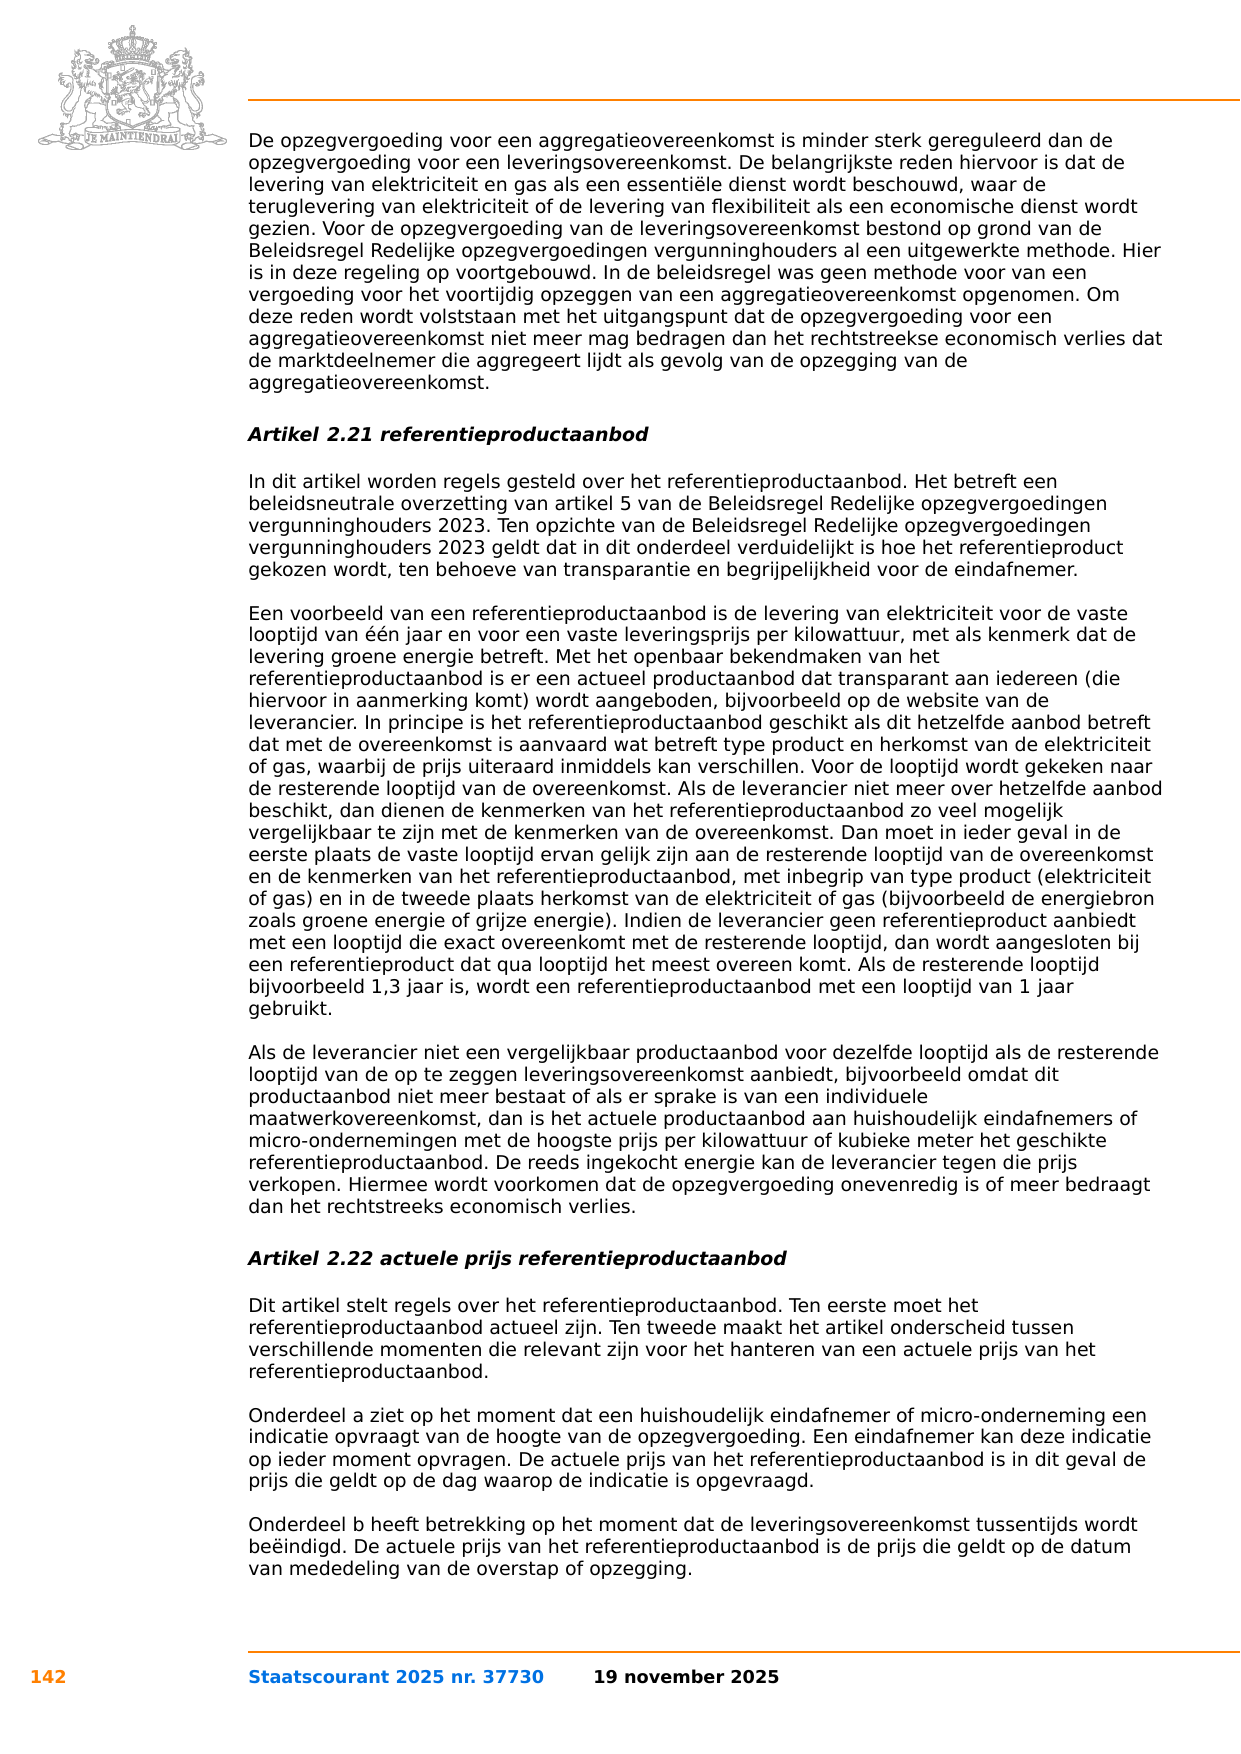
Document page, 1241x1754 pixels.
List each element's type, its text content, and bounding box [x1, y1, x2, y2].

text Dit artikel stelt regels over het referentieproductaanbod. Ten eerste moet het referentieproductaanbod actueel zijn. Ten tweede maakt het artikel onderscheid tussen verschillende momenten die relevant zijn voor het hanteren van een actuele prijs van het referentieproductaanbod. [248, 1295, 1163, 1383]
text Onderdeel b heeft betrekking op het moment dat de leveringsovereenkomst tussentijds wordt beëindigd. De actuele prijs van het referentieproductaanbod is de prijs die geldt op de datum van mededeling van de overstap of opzegging. [248, 1514, 1163, 1580]
text Als de leverancier niet een vergelijkbaar productaanbod voor dezelfde looptijd als de resterende looptijd van de op te zeggen leveringsovereenkomst aanbiedt, bijvoorbeeld omdat dit productaanbod niet meer bestaat of als er sprake is van een individuele maatwerkovereenkomst, dan is het actuele productaanbod aan huishoudelijk eindafnemers of micro-ondernemingen met de hoogste prijs per kilowattuur of kubieke meter het geschikte referentieproductaanbod. De reeds ingekocht energie kan de leverancier tegen die prijs verkopen. Hiermee wordt voorkomen dat de opzegvergoeding onevenredig is of meer bedraagt dan het rechtstreeks economisch verlies. [248, 1042, 1163, 1218]
picture [38, 25, 227, 150]
subtitle Artikel 2.22 actuele prijs referentieproductaanbod [248, 1248, 1163, 1270]
text De opzegvergoeding voor een aggregatieovereenkomst is minder sterk gereguleerd dan de opzegvergoeding voor een leveringsovereenkomst. De belangrijkste reden hiervoor is dat de levering van elektriciteit en gas als een essentiële dienst wordt beschouwd, waar de teruglevering van elektriciteit of de levering van flexibiliteit als een economische dienst wordt gezien. Voor de opzegvergoeding van de leveringsovereenkomst bestond op grond van de Beleidsregel Redelijke opzegvergoedingen vergunninghouders al een uitgewerkte methode. Hier is in deze regeling op voortgebouwd. In de beleidsregel was geen methode voor van een vergoeding voor het voortijdig opzeggen van een aggregatieovereenkomst opgenomen. Om deze reden wordt volststaan met het uitgangspunt dat de opzegvergoeding voor een aggregatieovereenkomst niet meer mag bedragen dan het rechtstreekse economisch verlies dat de marktdeelnemer die aggregeert lijdt als gevolg van de opzegging van de aggregatieovereenkomst. [248, 130, 1163, 394]
text Een voorbeeld van een referentieproductaanbod is de levering van elektriciteit voor de vaste looptijd van één jaar en voor een vaste leveringsprijs per kilowattuur, met als kenmerk dat de levering groene energie betreft. Met het openbaar bekendmaken van het referentieproductaanbod is er een actueel productaanbod dat transparant aan iedereen (die hiervoor in aanmerking komt) wordt aangeboden, bijvoorbeeld op de website van de leverancier. In principe is het referentieproductaanbod geschikt als dit hetzelfde aanbod betreft dat met de overeenkomst is aanvaard wat betreft type product en herkomst van de elektriciteit of gas, waarbij de prijs uiteraard inmiddels kan verschillen. Voor de looptijd wordt gekeken naar de resterende looptijd van de overeenkomst. Als de leverancier niet meer over hetzelfde aanbod beschikt, dan dienen de kenmerken van het referentieproductaanbod zo veel mogelijk vergelijkbaar te zijn met de kenmerken van de overeenkomst. Dan moet in ieder geval in de eerste plaats de vaste looptijd ervan gelijk zijn aan de resterende looptijd van de overeenkomst en de kenmerken van het referentieproductaanbod, met inbegrip van type product (elektriciteit of gas) en in de tweede plaats herkomst van de elektriciteit of gas (bijvoorbeeld de energiebron zoals groene energie of grijze energie). Indien de leverancier geen referentieproduct aanbiedt met een looptijd die exact overeenkomt met de resterende looptijd, dan wordt aangesloten bij een referentieproduct dat qua looptijd het meest overeen komt. Als de resterende looptijd bijvoorbeeld 1,3 jaar is, wordt een referentieproductaanbod met een looptijd van 1 jaar gebruikt. [248, 602, 1163, 1020]
text In dit artikel worden regels gesteld over het referentieproductaanbod. Het betreft een beleidsneutrale overzetting van artikel 5 van de Beleidsregel Redelijke opzegvergoedingen vergunninghouders 2023. Ten opzichte van de Beleidsregel Redelijke opzegvergoedingen vergunninghouders 2023 geldt dat in dit onderdeel verduidelijkt is hoe het referentieproduct gekozen wordt, ten behoeve van transparantie en begrijpelijkheid voor de eindafnemer. [248, 471, 1163, 581]
text Onderdeel a ziet op het moment dat een huishoudelijk eindafnemer of micro-onderneming een indicatie opvraagt van de hoogte van de opzegvergoeding. Een eindafnemer kan deze indicatie op ieder moment opvragen. De actuele prijs van het referentieproductaanbod is in dit geval de prijs die geldt op de dag waarop de indicatie is opgevraagd. [248, 1404, 1163, 1492]
subtitle Artikel 2.21 referentieproductaanbod [248, 424, 1163, 446]
